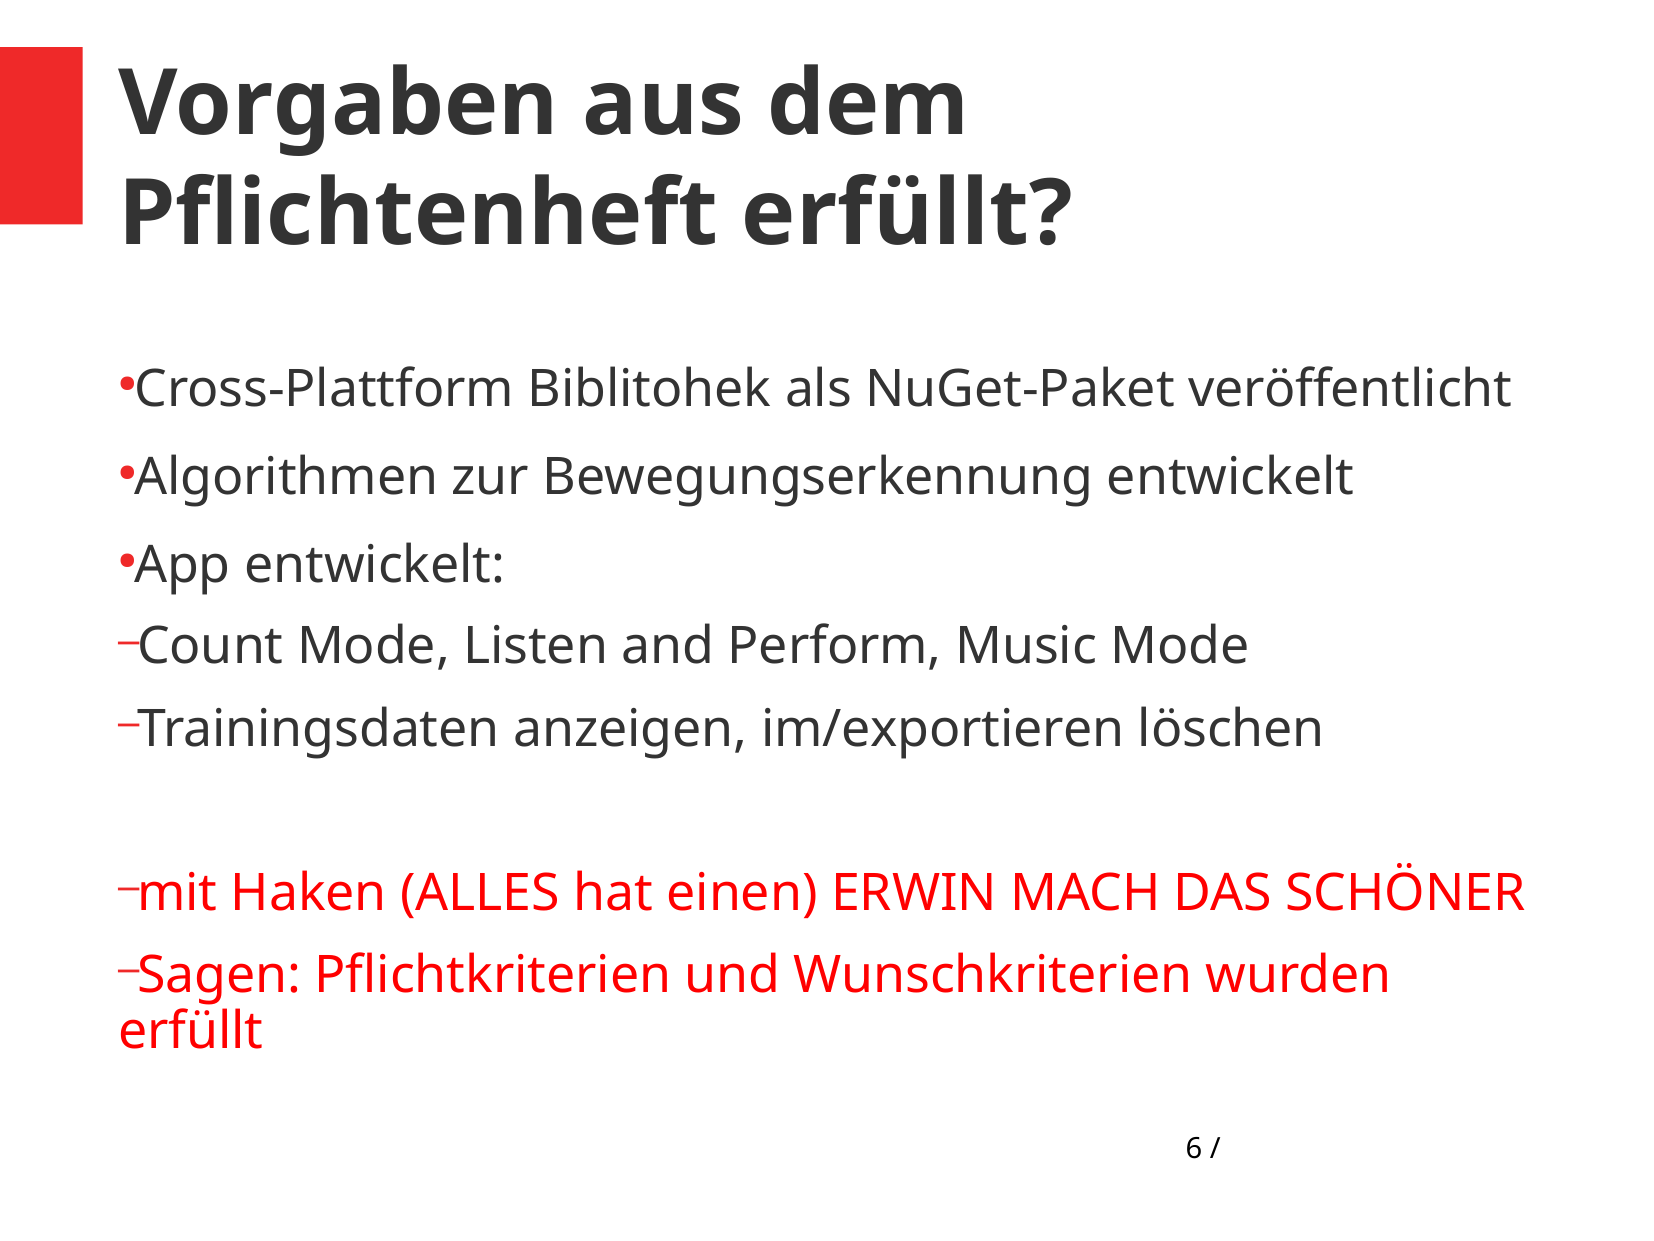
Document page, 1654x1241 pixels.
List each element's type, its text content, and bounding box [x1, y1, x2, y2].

title Vorgaben aus dem Pflichtenheft erfüllt? [118, 27, 1571, 278]
list Cross-Plattform Biblitohek als NuGet-Paket veröffentlicht Algorithmen zur Bewegungserkennung entwickelt App entwickelt: Count Mode, Listen and Perform, Music Mode Trainingsdaten anzeigen, im/exportieren löschen mit Haken (ALLES hat einen) ERWIN MACH DAS SCHÖNER Sagen: Pflichtkriterien und Wunschkriterien wurden erfüllt [118, 354, 1536, 1074]
text_box / [1185, 1129, 1571, 1216]
